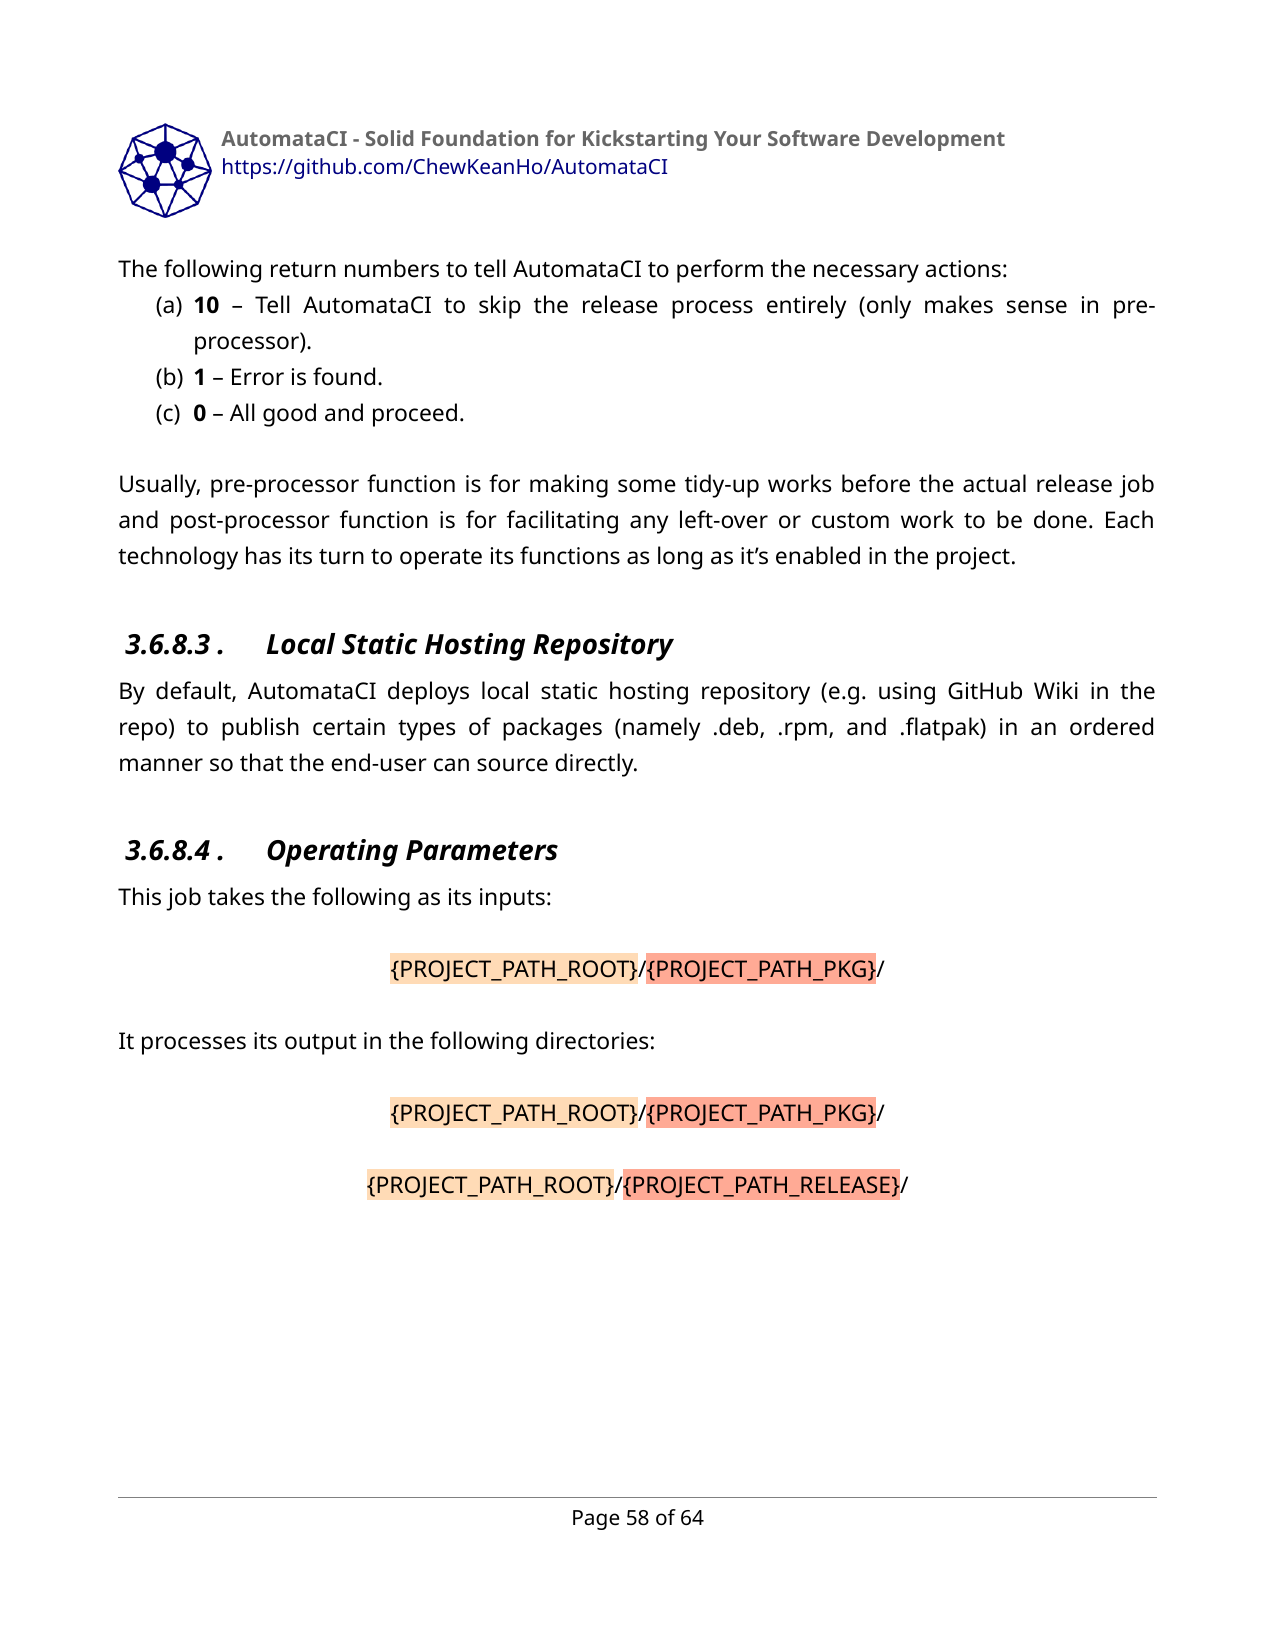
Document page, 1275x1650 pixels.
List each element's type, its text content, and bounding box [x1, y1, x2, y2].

list 0 – All good and proceed. [156, 397, 1157, 428]
text It processes its output in the following directories: [118, 1025, 1157, 1056]
text This job takes the following as its inputs: [118, 881, 1157, 913]
subtitle Operating Parameters [118, 831, 1157, 869]
subtitle Local Static Hosting Repository [118, 625, 1157, 662]
text {PROJECT_PATH_ROOT}/{PROJECT_PATH_PKG}/ [118, 1097, 1157, 1128]
text {PROJECT_PATH_ROOT}/{PROJECT_PATH_RELEASE}/ [118, 1169, 1157, 1200]
text The following return numbers to tell AutomataCI to perform the necessary actions: [118, 253, 1157, 284]
text Usually, pre-processor function is for making some tidy-up works before the actual release job and post-processor function is for facilitating any left-over or custom work to be done. Each technology has its turn to operate its functions as long as it’s enabled in the project. [118, 468, 1157, 572]
picture [118, 123, 212, 218]
list 1 – Error is found. [156, 361, 1157, 392]
list 10 – Tell AutomataCI to skip the release process entirely (only makes sense in pre-processor). [156, 289, 1157, 356]
text {PROJECT_PATH_ROOT}/{PROJECT_PATH_PKG}/ [118, 953, 1157, 984]
text By default, AutomataCI deploys local static hosting repository (e.g. using GitHub Wiki in the repo) to publish certain types of packages (namely .deb, .rpm, and .flatpak) in an ordered manner so that the end-user can source directly. [118, 675, 1157, 778]
